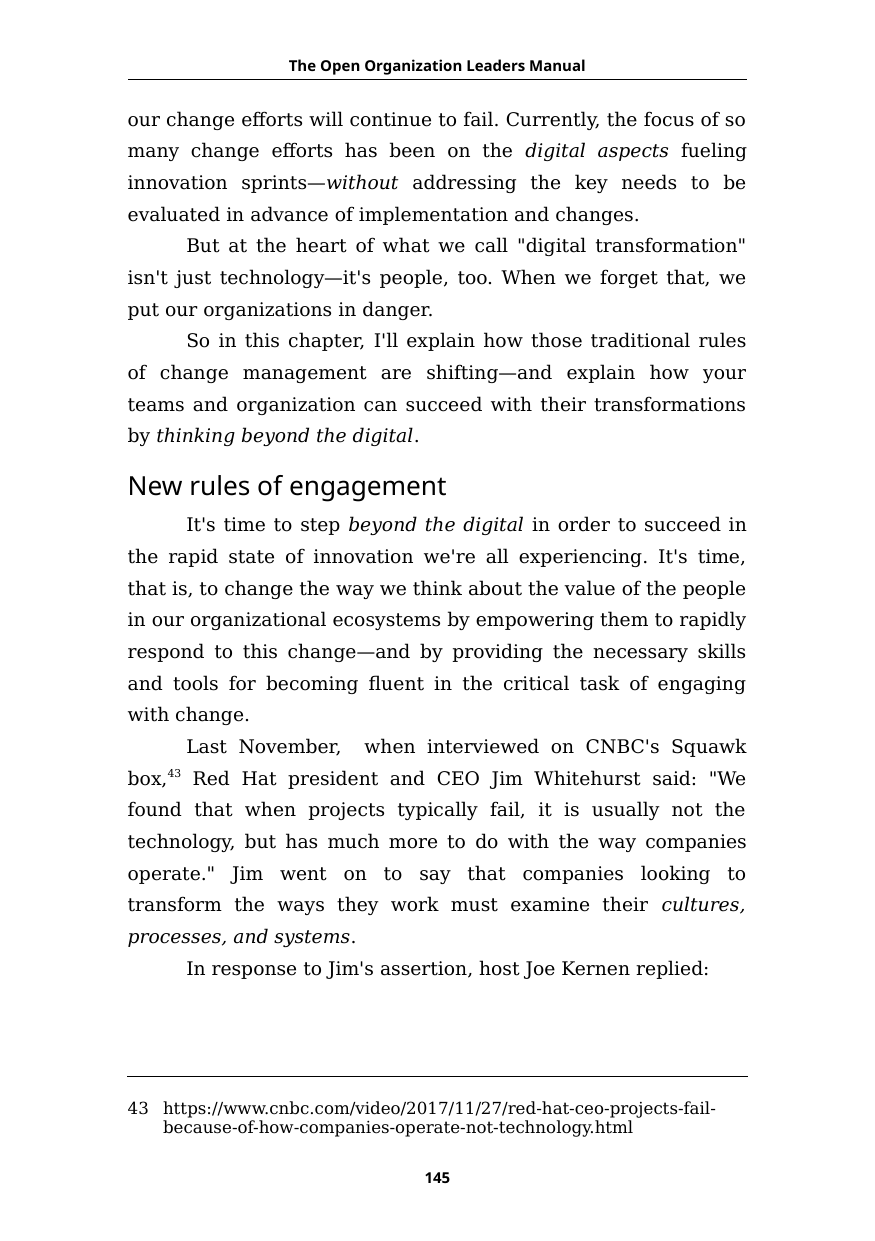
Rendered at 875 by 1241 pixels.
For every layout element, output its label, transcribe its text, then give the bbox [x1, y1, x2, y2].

text Last November, when interviewed on CNBC's Squawk box, Red Hat president and CEO Jim Whitehurst said: "We found that when projects typically fail, it is usually not the technology, but has much more to do with the way companies operate." Jim went on to say that companies looking to transform the ways they work must examine their cultures, processes, and systems. [127, 736, 747, 948]
text our change efforts will continue to fail. Currently, the focus of so many change efforts has been on the digital aspects fueling innovation sprints—without addressing the key needs to be evaluated in advance of implementation and changes. [127, 109, 747, 226]
subtitle New rules of engagement [127, 472, 747, 502]
text It's time to step beyond the digital in order to succeed in the rapid state of innovation we're all experiencing. It's time, that is, to change the way we think about the value of the people in our organizational ecosystems by empowering them to rapidly respond to this change—and by providing the necessary skills and tools for becoming fluent in the critical task of engaging with change. [127, 514, 747, 726]
text https://www.cnbc.com/video/2017/11/27/red-hat-ceo-projects-fail-because-of-how-companies-operate-not-technology.html [127, 1099, 747, 1138]
text But at the heart of what we call "digital transformation" isn't just technology—it's people, too. When we forget that, we put our organizations in danger. [127, 235, 747, 321]
text In response to Jim's assertion, host Joe Kernen replied: [127, 958, 747, 980]
text So in this chapter, I'll explain how those traditional rules of change management are shifting—and explain how your teams and organization can succeed with their transformations by thinking beyond the digital. [127, 330, 747, 447]
